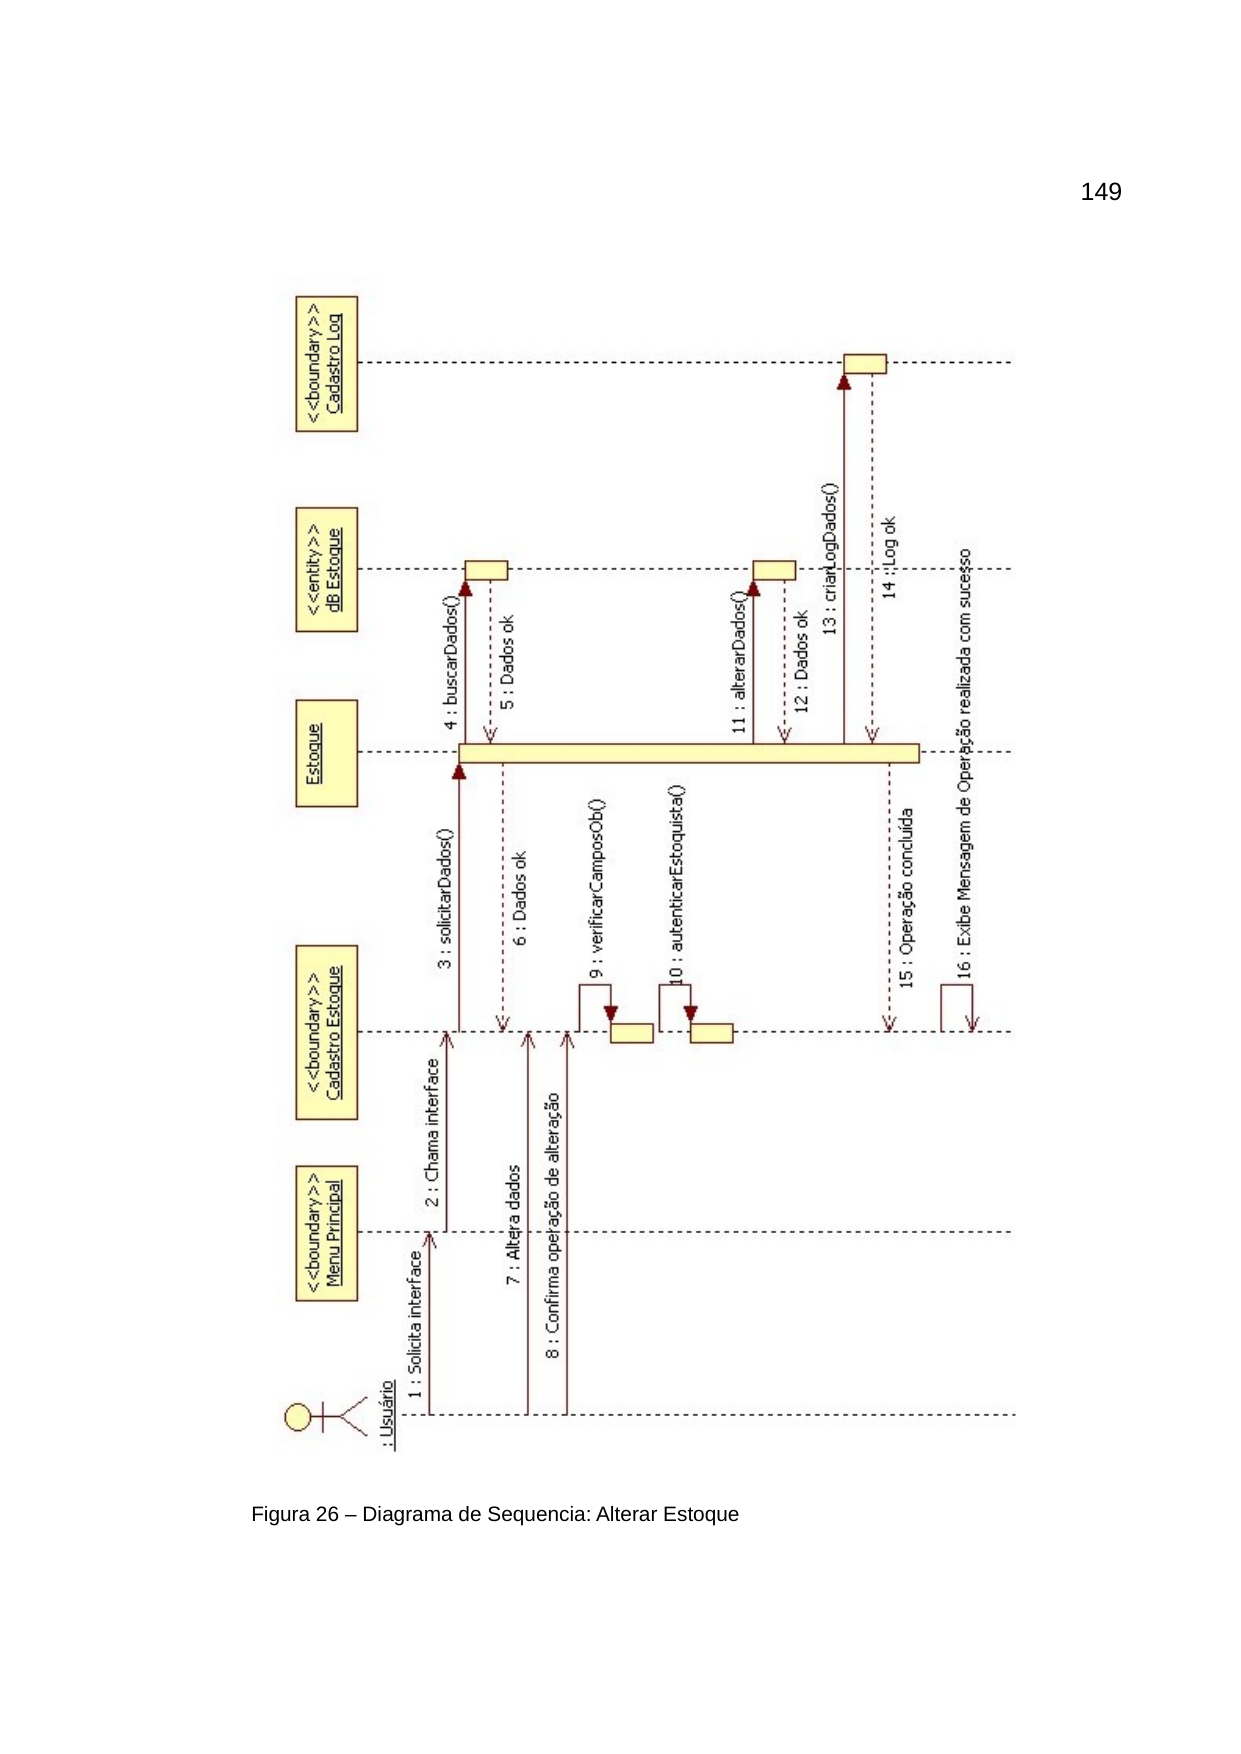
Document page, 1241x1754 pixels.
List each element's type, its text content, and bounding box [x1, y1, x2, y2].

picture [252, 265, 1047, 1502]
text Figura 26 – Diagrama de Sequencia: Alterar Estoque [177, 1502, 1122, 1526]
